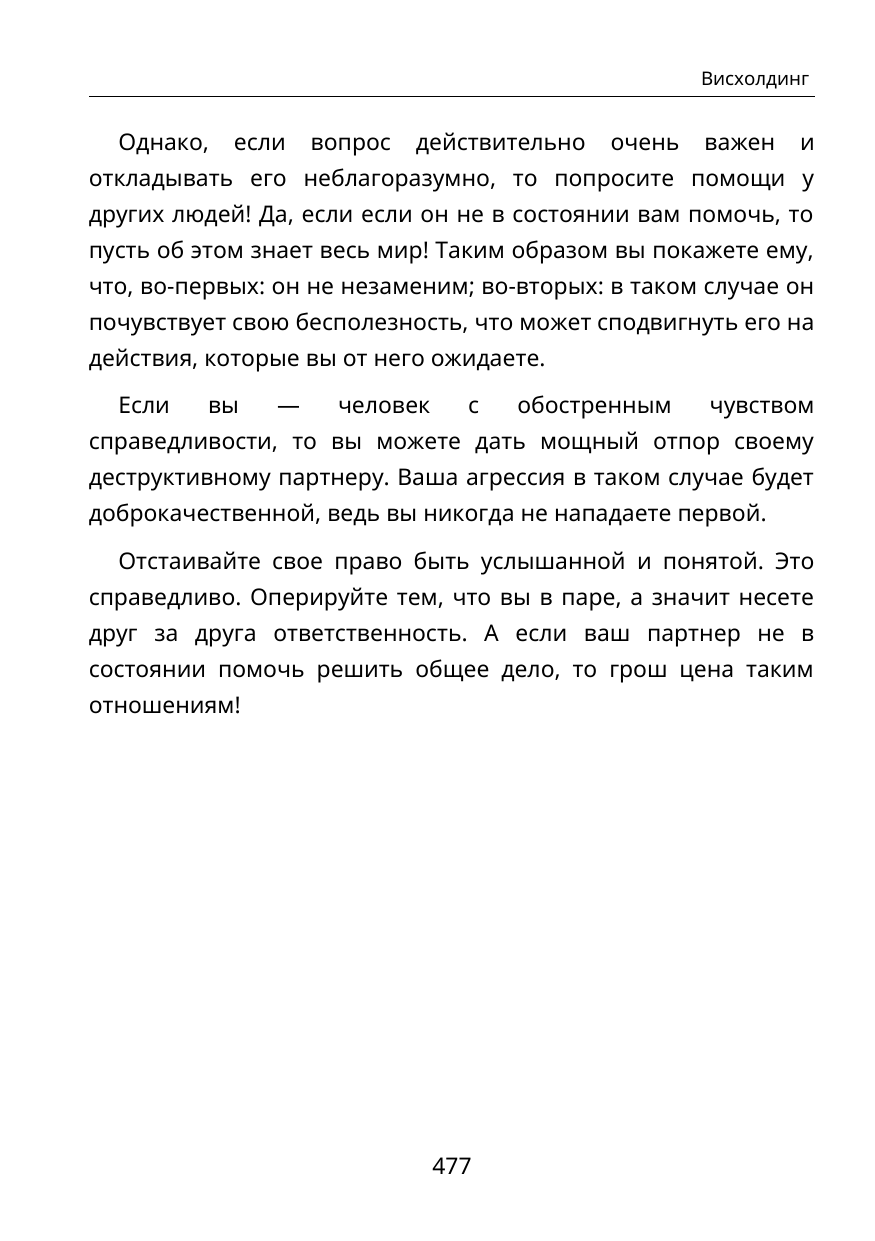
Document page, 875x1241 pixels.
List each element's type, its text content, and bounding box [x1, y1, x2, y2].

text Однако, если вопрос действительно очень важен и откладывать его неблагоразумно, то попросите помощи у других людей! Да, если если он не в состоянии вам помочь, то пусть об этом знает весь мир! Таким образом вы покажете ему, что, во-первых: он не незаменим; во-вторых: в таком случае он почувствует свою бесполезность, что может сподвигнуть его на действия, которые вы от него ожидаете. [88, 126, 815, 373]
text Если вы — человек с обостренным чувством справедливости, то вы можете дать мощный отпор своему деструктивному партнеру. Ваша агрессия в таком случае будет доброкачественной, ведь вы никогда не нападаете первой. [88, 389, 815, 528]
text Отстаивайте свое право быть услышанной и понятой. Это справедливо. Оперируйте тем, что вы в паре, а значит несете друг за друга ответственность. А если ваш партнер не в состоянии помочь решить общее дело, то грош цена таким отношениям! [88, 545, 815, 720]
